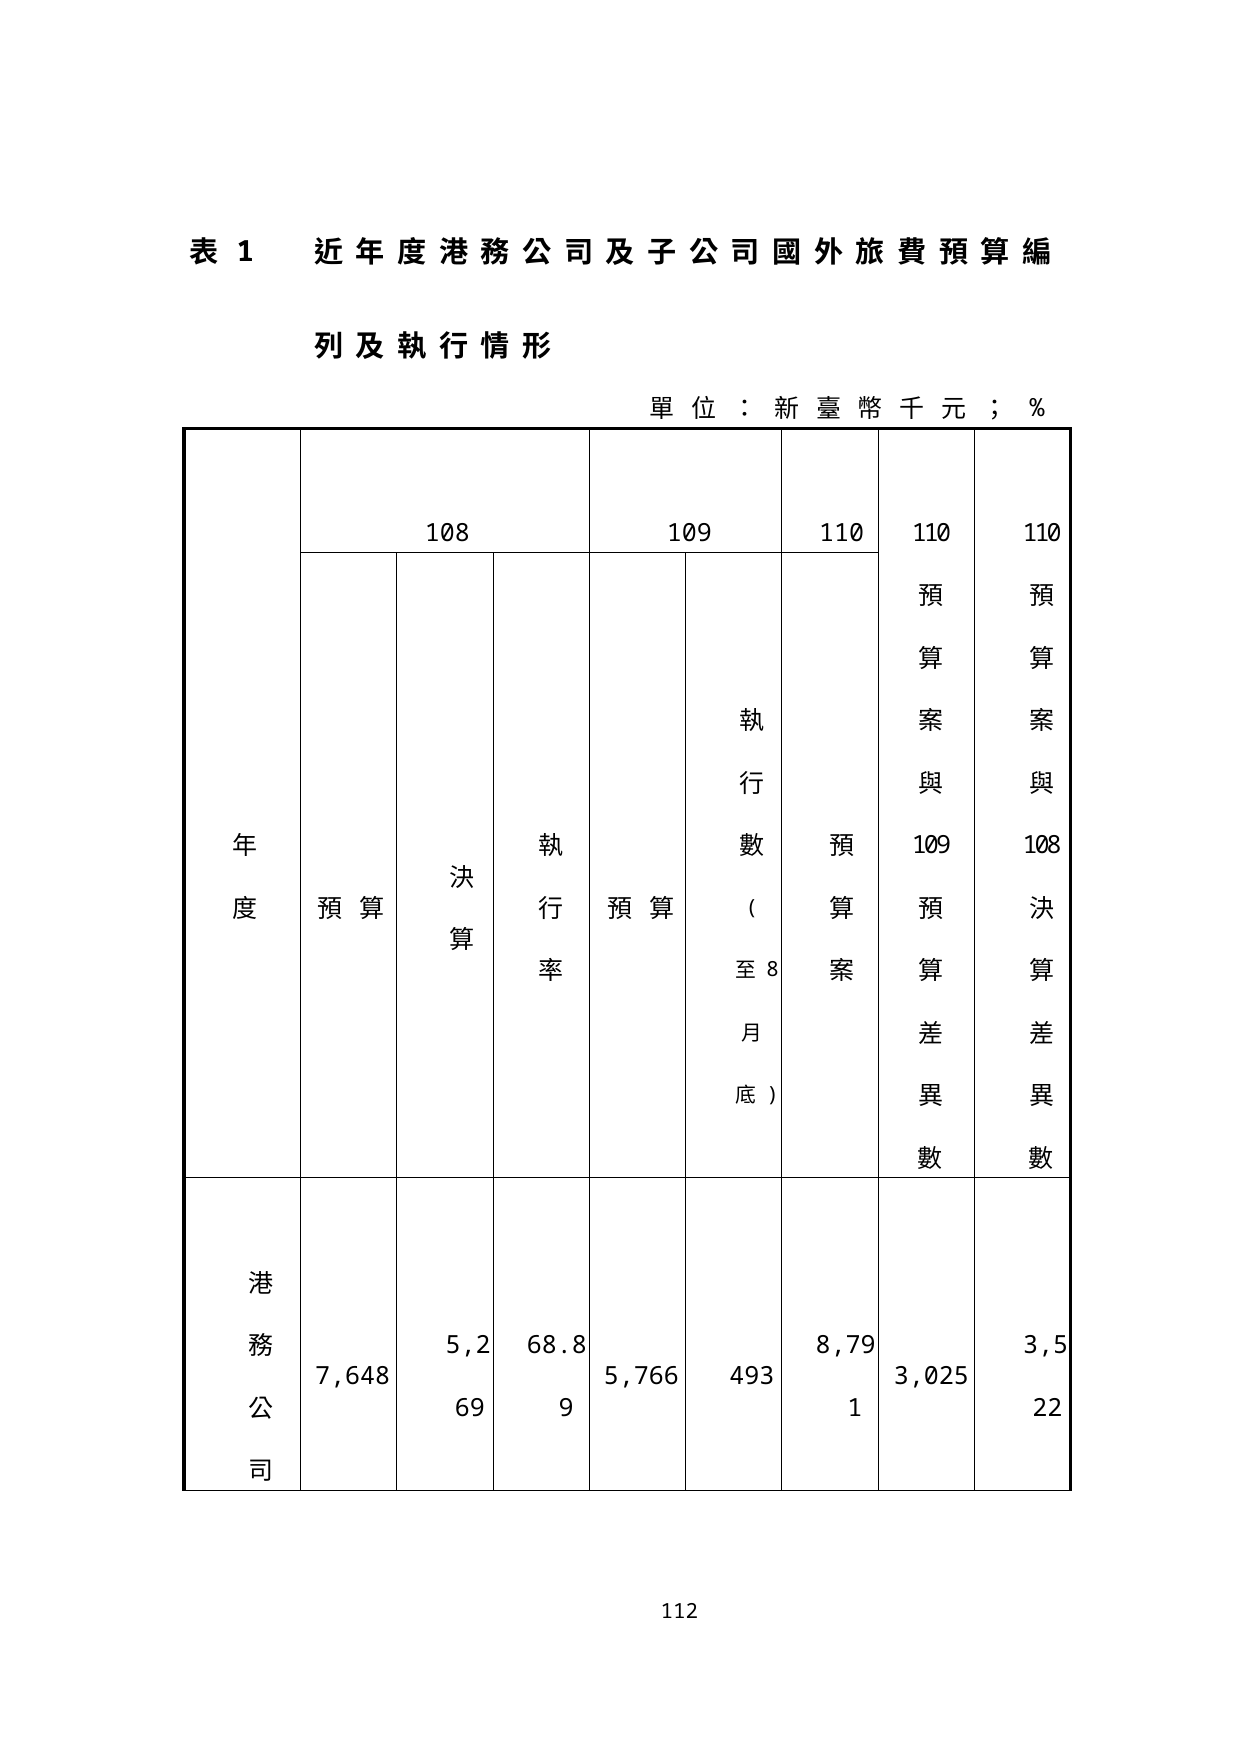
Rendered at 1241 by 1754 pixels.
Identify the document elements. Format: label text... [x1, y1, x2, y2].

table_cell 7,648 [301, 1178, 396, 1490]
table_header 109 [590, 430, 781, 552]
table_cell 執行率 [494, 553, 589, 1177]
text 表1 近年度港務公司及子公司國外旅費預算編列及執行情形 [183, 177, 1058, 365]
table_cell 3,522 [975, 1178, 1069, 1490]
table_cell 決算 [397, 553, 493, 1177]
table_cell 5,766 [590, 1178, 685, 1490]
table_header 110預算案與109預算差異數 [879, 430, 974, 1177]
table_cell 493 [686, 1178, 781, 1490]
table_cell 3,025 [879, 1178, 974, 1490]
table_cell 執行數 (至8月底) [686, 553, 781, 1177]
table_header 110預算案與108決算差異數 [975, 430, 1069, 1177]
table_cell 68.89 [494, 1178, 589, 1490]
table_cell 5,269 [397, 1178, 493, 1490]
table_cell 8,791 [782, 1178, 878, 1490]
table_cell 港務公司 [186, 1178, 300, 1490]
table_cell 預算 [590, 553, 685, 1177]
table_header 108 [301, 430, 589, 552]
table_header 年度 [186, 430, 300, 1177]
table_cell 預算 [301, 553, 396, 1177]
table_header 110 [782, 430, 878, 552]
table_cell 預算案 [782, 553, 878, 1177]
text 單位：新臺幣千元；% [183, 365, 1058, 427]
